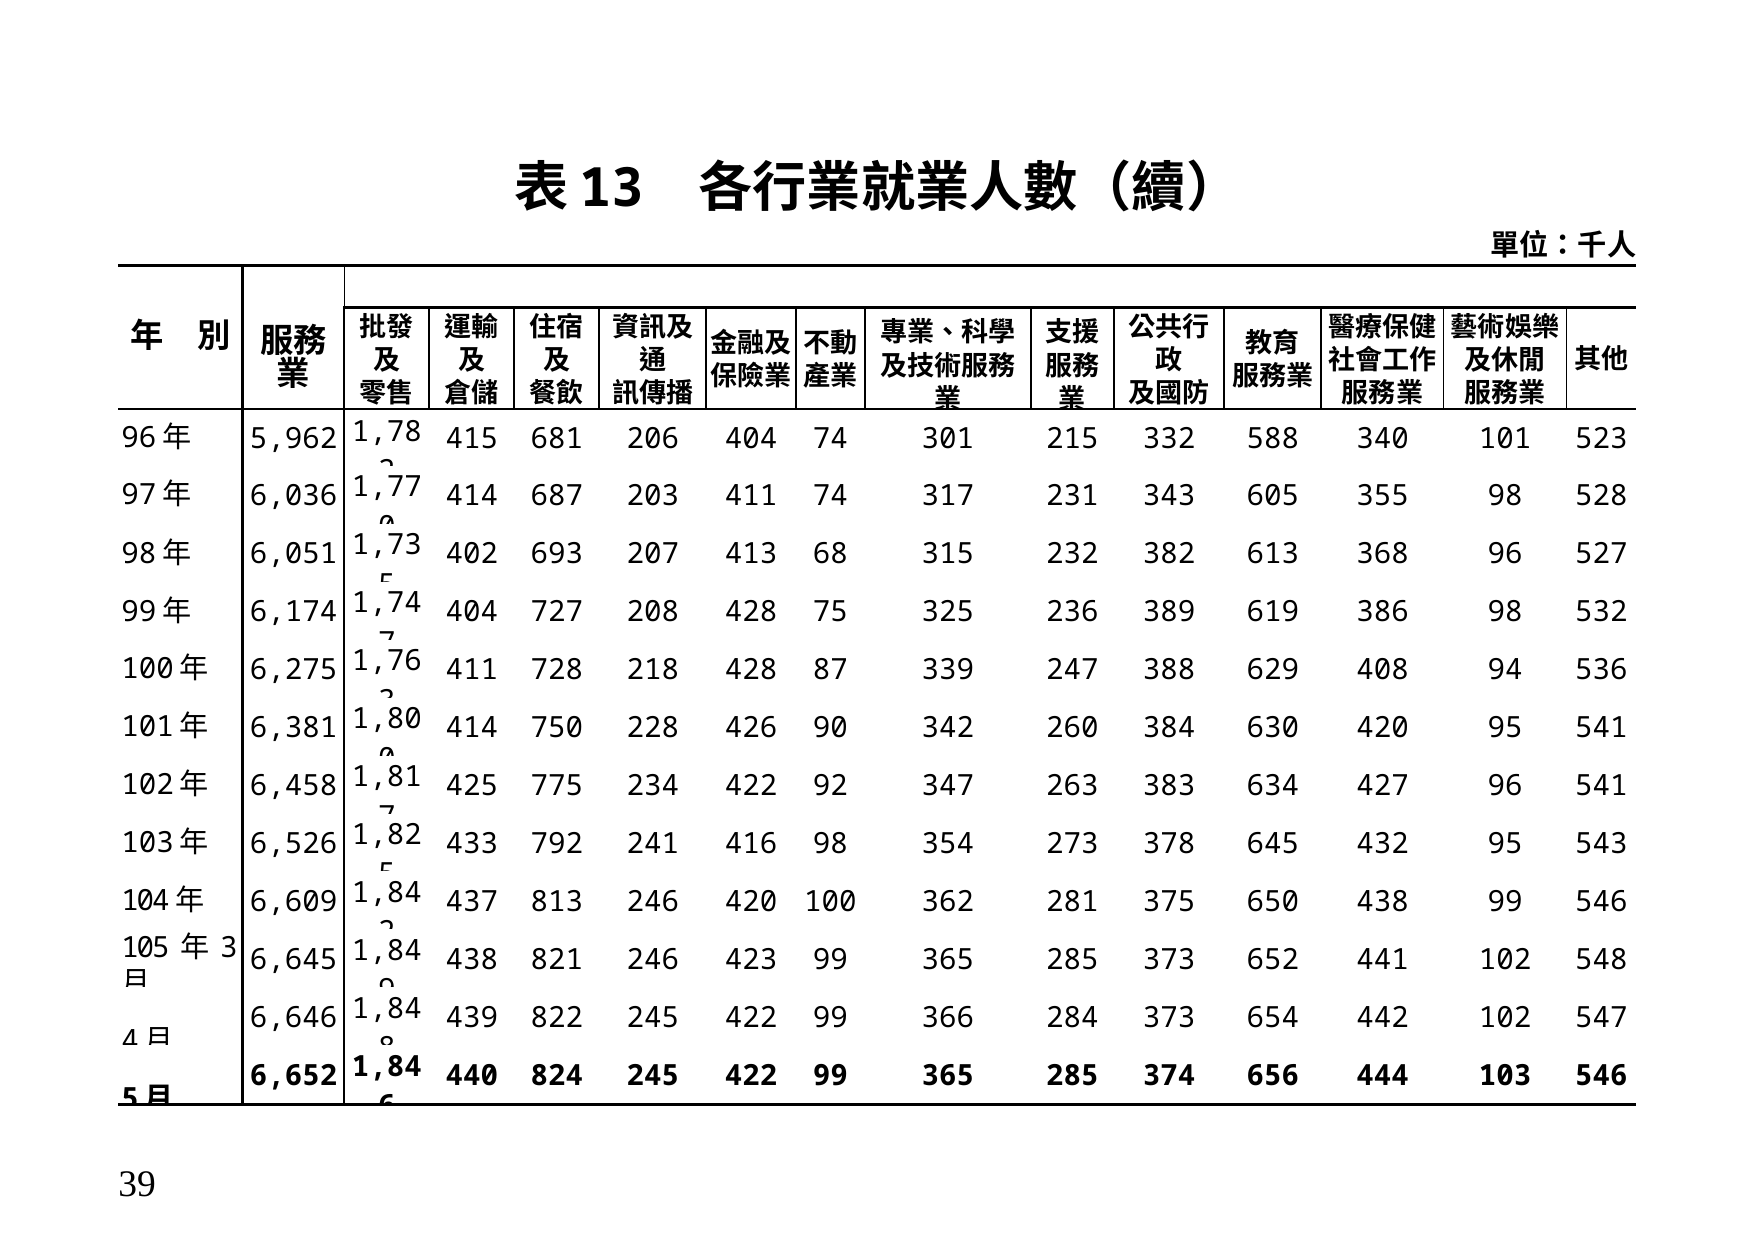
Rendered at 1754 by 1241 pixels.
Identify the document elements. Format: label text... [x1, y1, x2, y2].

table_cell 342 [865, 697, 1031, 755]
table_cell 102年 [118, 755, 241, 813]
table_cell 821 [514, 929, 599, 987]
table_cell 388 [1114, 639, 1224, 697]
table_cell 402 [429, 524, 514, 581]
table_cell 619 [1224, 581, 1321, 639]
subtitle 表13 各行業就業人數（續） [118, 143, 1636, 222]
table_cell 365 [865, 1045, 1031, 1103]
table_cell 427 [1321, 755, 1443, 813]
table_cell 1,770 [345, 466, 429, 523]
table_cell 375 [1114, 871, 1224, 929]
table_cell 813 [514, 871, 599, 929]
table_cell 281 [1031, 871, 1113, 929]
table_cell 98 [1444, 581, 1566, 639]
table_cell 228 [599, 697, 706, 755]
table_cell 運輸及 倉儲業 [430, 309, 513, 408]
table_cell 645 [1224, 813, 1321, 871]
table_cell 103 [1444, 1045, 1566, 1103]
table_cell 6,174 [244, 581, 343, 639]
table_cell 420 [706, 871, 796, 929]
table_cell 775 [514, 755, 599, 813]
table_cell 588 [1224, 410, 1321, 466]
table_cell 541 [1566, 697, 1636, 755]
table_cell 87 [796, 639, 865, 697]
table_cell 99 [796, 929, 865, 987]
table_cell 411 [429, 639, 514, 697]
table_cell 1,849 [345, 929, 429, 987]
table_cell 416 [706, 813, 796, 871]
table_cell 411 [706, 466, 796, 523]
table_cell 1,735 [345, 524, 429, 581]
table_cell 822 [514, 987, 599, 1045]
table_cell 374 [1114, 1045, 1224, 1103]
table_cell 74 [796, 410, 865, 466]
text 單位：千人 [118, 222, 1636, 264]
table_cell 301 [865, 410, 1031, 466]
table_cell 6,051 [244, 524, 343, 581]
table_cell 232 [1031, 524, 1113, 581]
table_cell 373 [1114, 929, 1224, 987]
table_cell 365 [865, 929, 1031, 987]
table_cell 6,036 [244, 466, 343, 523]
table_cell 693 [514, 524, 599, 581]
table_cell 422 [706, 755, 796, 813]
table_cell 231 [1031, 466, 1113, 523]
table_cell 245 [599, 987, 706, 1045]
table_cell 437 [429, 871, 514, 929]
table_cell 6,381 [244, 697, 343, 755]
table_cell 687 [514, 466, 599, 523]
table_cell 批發及 零售業 [345, 309, 428, 408]
table_cell 5月 [118, 1045, 241, 1103]
table_header [345, 267, 1636, 306]
table_cell 241 [599, 813, 706, 871]
table_cell 公共行政 及國防 [1115, 309, 1223, 408]
table_cell 95 [1444, 813, 1566, 871]
table_cell 441 [1321, 929, 1443, 987]
table_cell 100年 [118, 639, 241, 697]
table_cell 99 [796, 1045, 865, 1103]
table_cell 613 [1224, 524, 1321, 581]
table_cell 414 [429, 466, 514, 523]
table_cell 382 [1114, 524, 1224, 581]
table_cell 247 [1031, 639, 1113, 697]
table_cell 資訊及通 訊傳播業 [600, 309, 705, 408]
table_cell 102 [1444, 987, 1566, 1045]
table_cell 428 [706, 639, 796, 697]
table_cell 792 [514, 813, 599, 871]
table_cell 206 [599, 410, 706, 466]
table_cell 340 [1321, 410, 1443, 466]
table_cell 234 [599, 755, 706, 813]
table_cell 439 [429, 987, 514, 1045]
table_cell 317 [865, 466, 1031, 523]
table_cell 92 [796, 755, 865, 813]
table_cell 413 [706, 524, 796, 581]
table_cell 656 [1224, 1045, 1321, 1103]
table_cell 415 [429, 410, 514, 466]
table_cell 75 [796, 581, 865, 639]
table_cell 68 [796, 524, 865, 581]
table_cell 98 [796, 813, 865, 871]
table_cell 94 [1444, 639, 1566, 697]
table_cell 432 [1321, 813, 1443, 871]
table_cell 96 [1444, 755, 1566, 813]
table_cell 284 [1031, 987, 1113, 1045]
table_cell 378 [1114, 813, 1224, 871]
table_cell 6,458 [244, 755, 343, 813]
table_cell 103年 [118, 813, 241, 871]
table_cell 6,652 [244, 1045, 343, 1103]
table_cell 90 [796, 697, 865, 755]
table_cell 101年 [118, 697, 241, 755]
table_cell 105年3月 [118, 929, 241, 987]
table_cell 652 [1224, 929, 1321, 987]
table_cell 404 [429, 581, 514, 639]
table_cell 728 [514, 639, 599, 697]
table_cell 442 [1321, 987, 1443, 1045]
table_cell 1,817 [345, 755, 429, 813]
table_cell 629 [1224, 639, 1321, 697]
table_cell 246 [599, 929, 706, 987]
table_cell 245 [599, 1045, 706, 1103]
table_cell 547 [1566, 987, 1636, 1045]
table_cell 4月 [118, 987, 241, 1045]
table_cell 1,747 [345, 581, 429, 639]
table_cell 527 [1566, 524, 1636, 581]
table_cell 404 [706, 410, 796, 466]
table_cell 99 [796, 987, 865, 1045]
table_cell 6,646 [244, 987, 343, 1045]
table_cell 教育 服務業 [1225, 309, 1320, 408]
table_cell 207 [599, 524, 706, 581]
table_cell 383 [1114, 755, 1224, 813]
table_cell 1,763 [345, 639, 429, 697]
table_cell 420 [1321, 697, 1443, 755]
table_cell 藝術娛樂及休閒 服務業 [1444, 309, 1566, 408]
table_cell 386 [1321, 581, 1443, 639]
table_cell 97年 [118, 466, 241, 523]
table_cell 325 [865, 581, 1031, 639]
table_cell 260 [1031, 697, 1113, 755]
table_cell 1,825 [345, 813, 429, 871]
table_cell 423 [706, 929, 796, 987]
table_cell 433 [429, 813, 514, 871]
table_cell 246 [599, 871, 706, 929]
table_cell 285 [1031, 1045, 1113, 1103]
table_cell 408 [1321, 639, 1443, 697]
table_cell 681 [514, 410, 599, 466]
table_cell 362 [865, 871, 1031, 929]
table_cell 438 [1321, 871, 1443, 929]
table_cell 102 [1444, 929, 1566, 987]
table_cell 5,962 [244, 410, 343, 466]
table_cell 541 [1566, 755, 1636, 813]
table_cell 355 [1321, 466, 1443, 523]
table_cell 634 [1224, 755, 1321, 813]
table_cell 215 [1031, 410, 1113, 466]
table_cell 546 [1566, 871, 1636, 929]
table_cell 428 [706, 581, 796, 639]
table_cell 546 [1566, 1045, 1636, 1103]
table_cell 1,782 [345, 410, 429, 466]
table_cell 339 [865, 639, 1031, 697]
table_cell 1,800 [345, 697, 429, 755]
table_cell 218 [599, 639, 706, 697]
table_cell 208 [599, 581, 706, 639]
table_cell 605 [1224, 466, 1321, 523]
table_cell 醫療保健 社會工作 服務業 [1322, 309, 1443, 408]
table_cell 98 [1444, 466, 1566, 523]
table_cell 654 [1224, 987, 1321, 1045]
table_cell 專業、科學 及技術服務業 [866, 309, 1030, 408]
table_cell 6,645 [244, 929, 343, 987]
table_cell 1,842 [345, 871, 429, 929]
table_cell 366 [865, 987, 1031, 1045]
table_cell 630 [1224, 697, 1321, 755]
table_cell 532 [1566, 581, 1636, 639]
table_header 年 別 [118, 267, 241, 408]
table_cell 101 [1444, 410, 1566, 466]
table_cell 74 [796, 466, 865, 523]
table_cell 236 [1031, 581, 1113, 639]
table_cell 6,275 [244, 639, 343, 697]
table_cell 273 [1031, 813, 1113, 871]
table_cell 其他 [1567, 309, 1636, 408]
table_cell 354 [865, 813, 1031, 871]
table_cell 6,526 [244, 813, 343, 871]
table_cell 422 [706, 1045, 796, 1103]
table_cell 1,848 [345, 987, 429, 1045]
table_cell 203 [599, 466, 706, 523]
table_cell 440 [429, 1045, 514, 1103]
table_cell 263 [1031, 755, 1113, 813]
table_cell 96 [1444, 524, 1566, 581]
table_cell 96年 [118, 410, 241, 466]
table_cell 99年 [118, 581, 241, 639]
table_cell 98年 [118, 524, 241, 581]
table_cell 不動 產業 [797, 309, 864, 408]
table_cell 1,846 [345, 1045, 429, 1103]
table_cell 368 [1321, 524, 1443, 581]
table_cell 住宿及 餐飲業 [515, 309, 598, 408]
table_cell 6,609 [244, 871, 343, 929]
table_cell 384 [1114, 697, 1224, 755]
table_cell 426 [706, 697, 796, 755]
table_cell 536 [1566, 639, 1636, 697]
table_cell 315 [865, 524, 1031, 581]
table_cell 389 [1114, 581, 1224, 639]
table_cell 650 [1224, 871, 1321, 929]
table_cell 523 [1566, 410, 1636, 466]
table_cell 438 [429, 929, 514, 987]
table_cell 服務業 [244, 306, 343, 408]
table_cell 金融及 保險業 [707, 309, 795, 408]
table_cell 373 [1114, 987, 1224, 1045]
table_cell 343 [1114, 466, 1224, 523]
table_cell 422 [706, 987, 796, 1045]
table_cell 750 [514, 697, 599, 755]
table_cell 444 [1321, 1045, 1443, 1103]
table_cell 528 [1566, 466, 1636, 523]
table_cell 104年 [118, 871, 241, 929]
table_cell 727 [514, 581, 599, 639]
table_cell 99 [1444, 871, 1566, 929]
table_cell 332 [1114, 410, 1224, 466]
table_cell 414 [429, 697, 514, 755]
table_header [244, 267, 344, 306]
table_cell 95 [1444, 697, 1566, 755]
table_cell 100 [796, 871, 865, 929]
table_cell 824 [514, 1045, 599, 1103]
table_cell 285 [1031, 929, 1113, 987]
table_cell 548 [1566, 929, 1636, 987]
table_cell 支援 服務業 [1032, 309, 1113, 408]
table_cell 347 [865, 755, 1031, 813]
table_cell 543 [1566, 813, 1636, 871]
table_cell 425 [429, 755, 514, 813]
